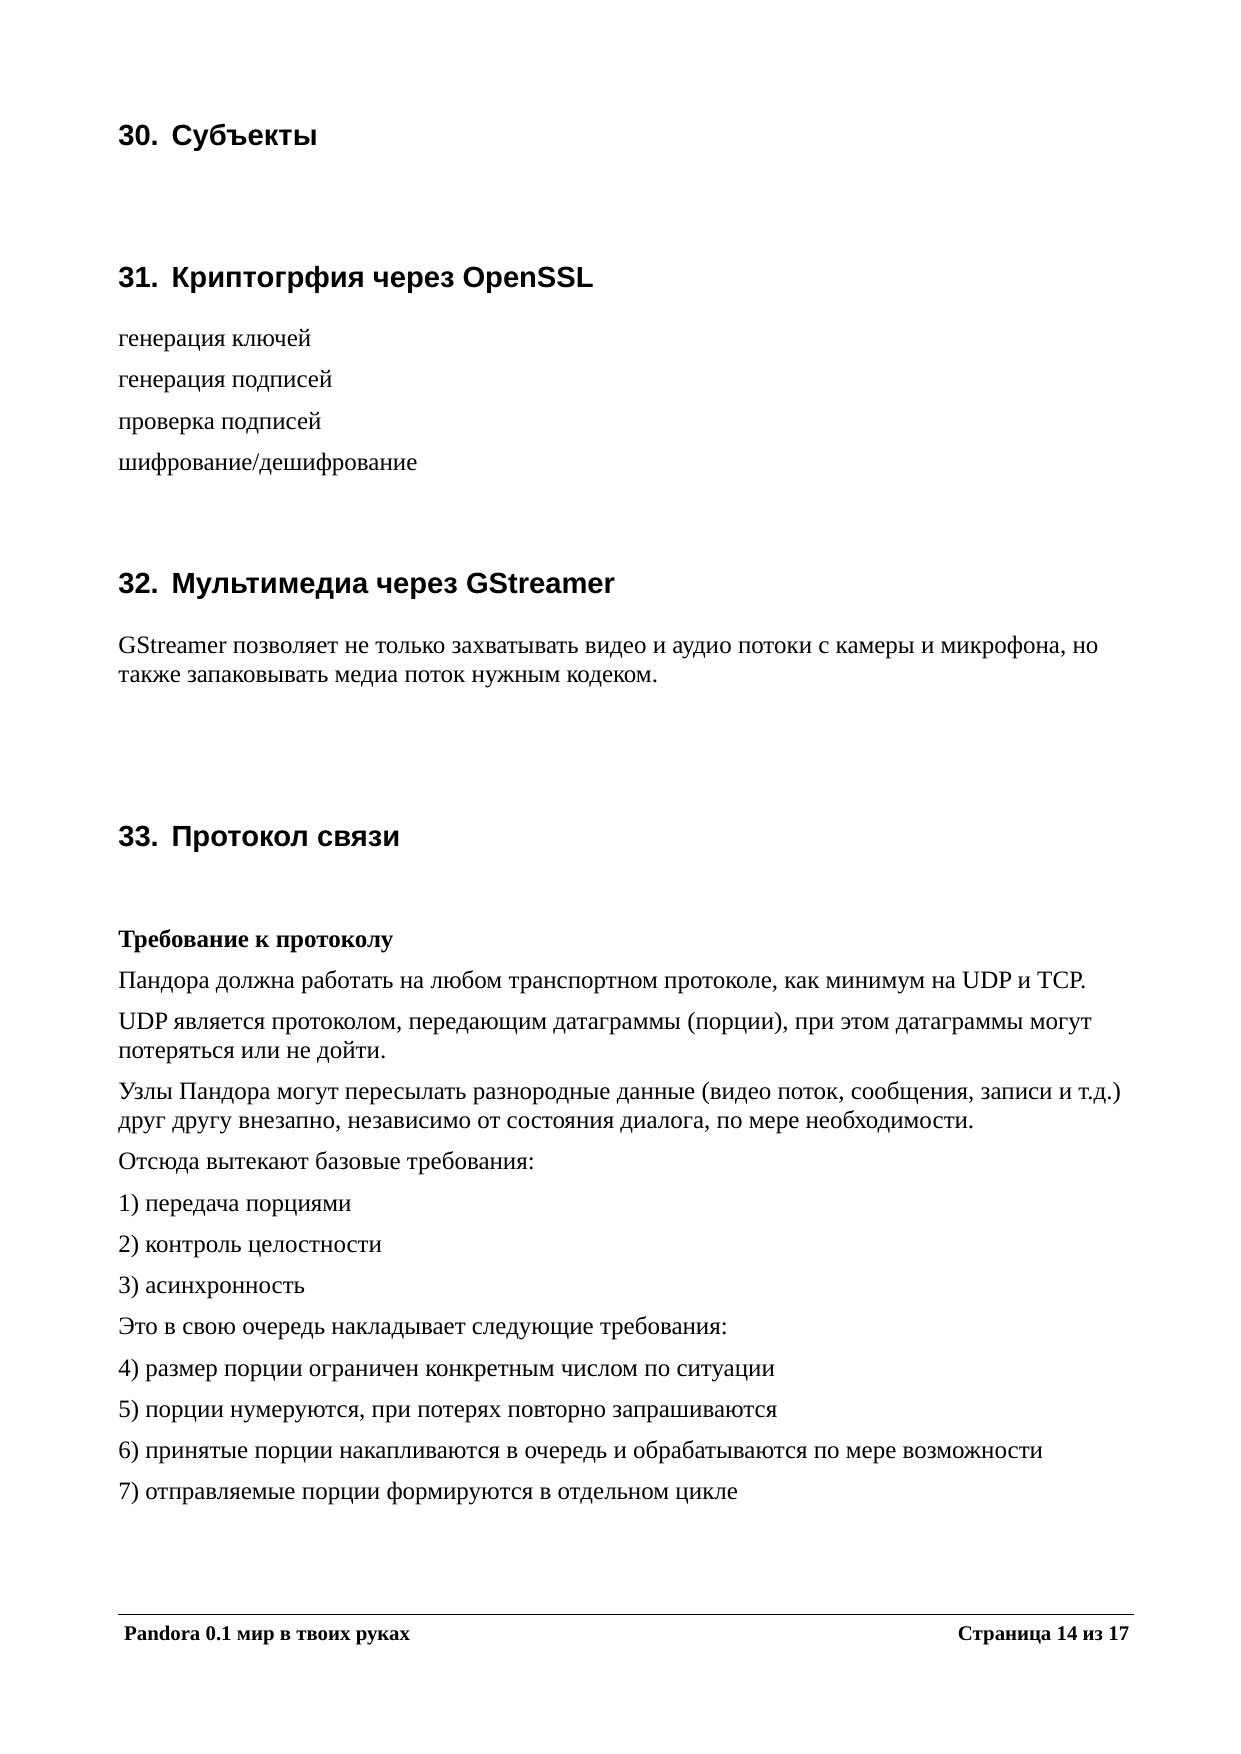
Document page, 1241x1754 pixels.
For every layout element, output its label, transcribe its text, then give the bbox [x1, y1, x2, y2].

subtitle Криптогрфия через OpenSSL [118, 260, 1134, 293]
text Отсюда вытекают базовые требования: [118, 1146, 1134, 1175]
text 3) асинхронность [118, 1270, 1134, 1299]
subtitle Протокол связи [118, 819, 1134, 853]
subtitle Субъекты [118, 118, 1134, 152]
text генерация подписей [118, 364, 1134, 393]
text шифрование/дешифрование [118, 447, 1134, 476]
text 7) отправляемые порции формируются в отдельном цикле [118, 1476, 1134, 1505]
subtitle Мультимедиа через GStreamer [118, 566, 1134, 600]
text 1) передача порциями [118, 1188, 1134, 1216]
text Это в свою очередь накладывает следующие требования: [118, 1311, 1134, 1340]
text Пандора должна работать на любом транспортном протоколе, как минимум на UDP и TCP. [118, 965, 1134, 994]
text 5) порции нумеруются, при потерях повторно запрашиваются [118, 1394, 1134, 1423]
text 6) принятые порции накапливаются в очередь и обрабатываются по мере возможности [118, 1435, 1134, 1464]
text генерация ключей [118, 323, 1134, 352]
text Требование к протоколу [118, 924, 1134, 953]
text 2) контроль целостности [118, 1229, 1134, 1258]
text GStreamer позволяет не только захватывать видео и аудио потоки с камеры и микрофона, но также запаковывать медиа поток нужным кодеком. [118, 630, 1134, 687]
text проверка подписей [118, 406, 1134, 434]
text Узлы Пандора могут пересылать разнородные данные (видео поток, сообщения, записи и т.д.) друг другу внезапно, независимо от состояния диалога, по мере необходимости. [118, 1076, 1134, 1134]
text 4) размер порции ограничен конкретным числом по ситуации [118, 1353, 1134, 1381]
text UDP является протоколом, передающим датаграммы (порции), при этом датаграммы могут потеряться или не дойти. [118, 1006, 1134, 1064]
